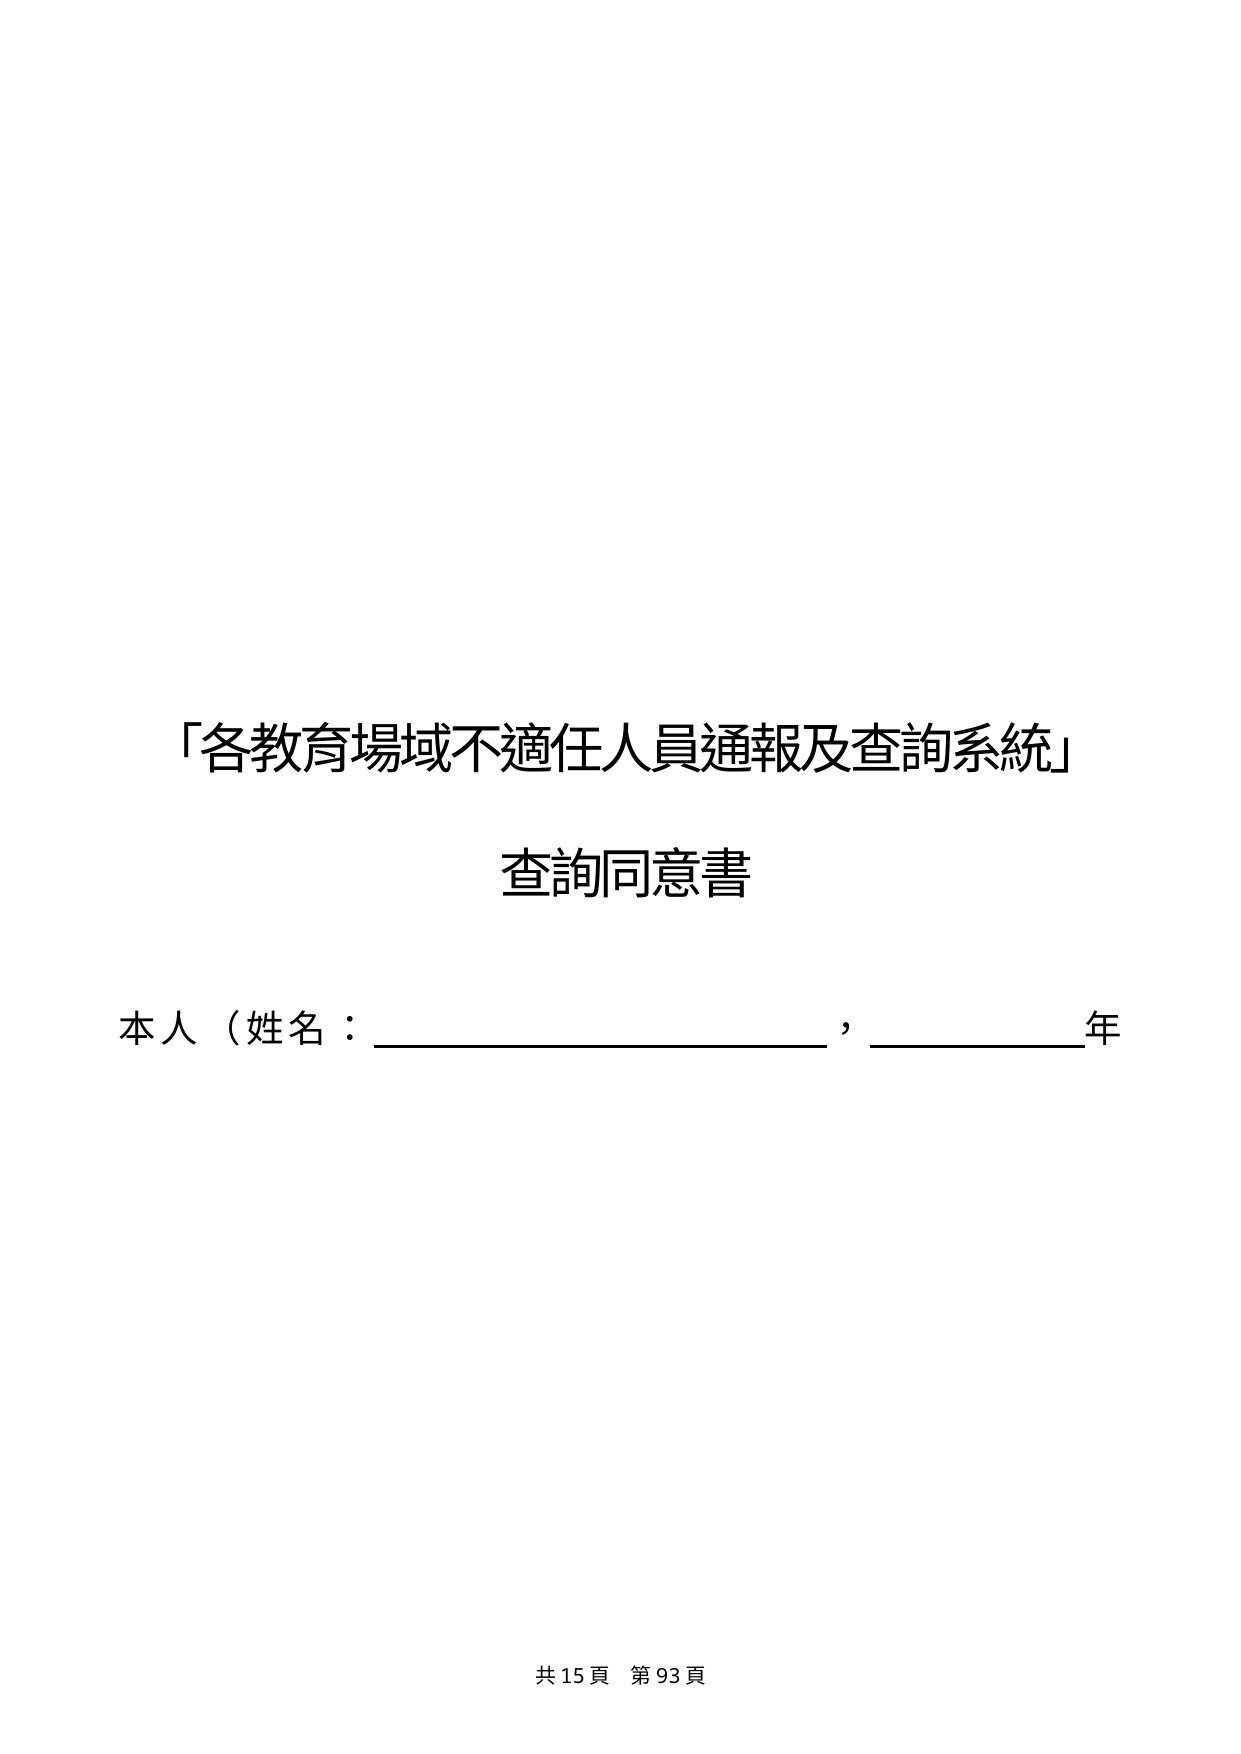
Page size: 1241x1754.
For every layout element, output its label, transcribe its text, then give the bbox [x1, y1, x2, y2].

text 「各教育場域不適任人員通報及查詢系統」 [118, 672, 1138, 797]
text 本人（姓名： ， 年 [118, 984, 1122, 1047]
text 查詢同意書 [118, 797, 1138, 922]
